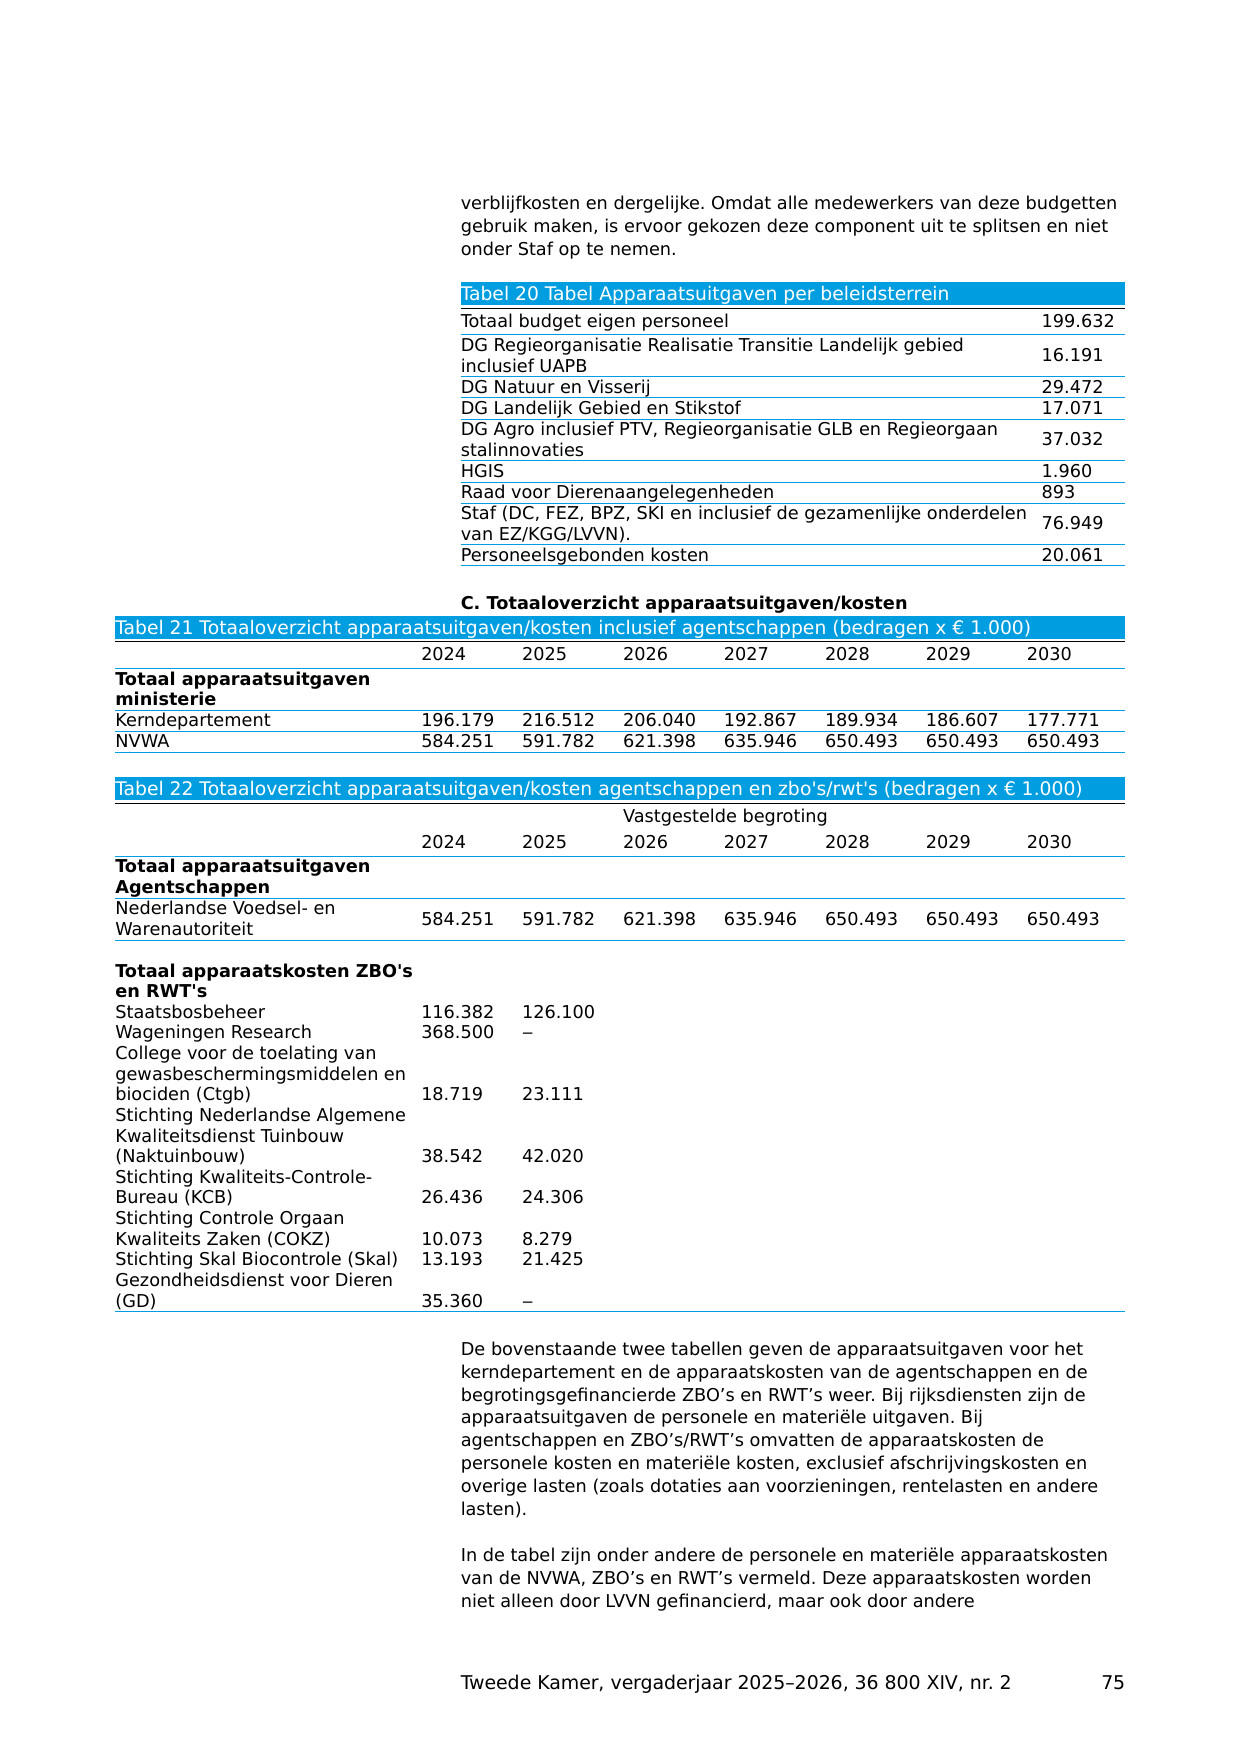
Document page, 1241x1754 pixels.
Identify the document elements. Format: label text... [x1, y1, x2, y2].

text In de tabel zijn onder andere de personele en materiële apparaatskosten van de NVWA, ZBO’s en RWT’s vermeld. Deze apparaatskosten worden niet alleen door LVVN gefinancierd, maar ook door andere [461, 1543, 1125, 1612]
table_cell Vastgestelde begroting [620, 804, 1125, 829]
table_cell [923, 857, 1024, 898]
table_cell [923, 941, 1024, 961]
table_cell Stichting Skal Biocontrole (Skal) [115, 1249, 418, 1270]
table_cell [822, 941, 923, 961]
table_cell 20.061 [1039, 545, 1125, 565]
table_cell 584.251 [418, 732, 519, 752]
table_cell Totaal apparaatsuitgaven Agentschappen [115, 857, 418, 898]
table_cell 216.512 [519, 711, 620, 731]
table_cell [115, 941, 418, 961]
table_cell 189.934 [822, 711, 923, 731]
table_cell [721, 1023, 822, 1043]
table_cell Totaal apparaatskosten ZBO's en RWT's [115, 961, 418, 1002]
table_cell [115, 830, 418, 856]
table_cell [1024, 669, 1125, 710]
table_cell [822, 1270, 923, 1311]
table_cell 2028 [822, 642, 923, 668]
table_cell [1024, 1105, 1125, 1167]
table_cell 635.946 [721, 899, 822, 939]
table_cell [1024, 941, 1125, 961]
table_cell [721, 1043, 822, 1105]
table_cell 650.493 [822, 899, 923, 939]
table_cell [923, 669, 1024, 710]
table_cell 29.472 [1039, 377, 1125, 397]
table_cell [721, 857, 822, 898]
table_cell [923, 1167, 1024, 1208]
table_cell 177.771 [1024, 711, 1125, 731]
table_cell [519, 669, 620, 710]
table_cell [923, 1270, 1024, 1311]
table_cell 650.493 [1024, 732, 1125, 752]
table_cell 192.867 [721, 711, 822, 731]
table_cell [721, 1167, 822, 1208]
table_cell [923, 1208, 1024, 1249]
table_cell 2027 [721, 642, 822, 668]
table_cell 35.360 [418, 1270, 519, 1311]
table_cell 186.607 [923, 711, 1024, 731]
table_cell 18.719 [418, 1043, 519, 1105]
table_cell [418, 804, 620, 829]
table_cell 650.493 [822, 732, 923, 752]
table_cell Staatsbosbeheer [115, 1002, 418, 1022]
table_cell 635.946 [721, 732, 822, 752]
table_cell [620, 1270, 721, 1311]
table_cell [721, 1270, 822, 1311]
table_cell 16.191 [1039, 335, 1125, 376]
table_cell Wageningen Research [115, 1023, 418, 1043]
table_cell 126.100 [519, 1002, 620, 1022]
table_cell Totaal apparaatsuitgaven ministerie [115, 669, 418, 710]
table_cell [721, 961, 822, 1002]
table_cell 650.493 [923, 732, 1024, 752]
table_cell 199.632 [1039, 309, 1125, 334]
table_cell Nederlandse Voedsel- en Warenautoriteit [115, 899, 418, 939]
table_cell [822, 961, 923, 1002]
table_cell 2024 [418, 830, 519, 856]
table_cell [822, 669, 923, 710]
table_cell [822, 1043, 923, 1105]
table_cell 2025 [519, 830, 620, 856]
table_cell 206.040 [620, 711, 721, 731]
table_cell [620, 1167, 721, 1208]
table_cell 2030 [1024, 642, 1125, 668]
table_cell 10.073 [418, 1208, 519, 1249]
table_cell DG Agro inclusief PTV, Regieorganisatie GLB en Regieorgaan stalinnovaties [461, 420, 1038, 460]
table_cell [620, 1002, 721, 1022]
table_cell 650.493 [923, 899, 1024, 939]
table_cell [822, 1208, 923, 1249]
table_cell [115, 642, 418, 668]
table_cell 621.398 [620, 899, 721, 939]
table_cell [923, 961, 1024, 1002]
table_cell HGIS [461, 461, 1038, 481]
table_cell DG Natuur en Visserij [461, 377, 1038, 397]
table_cell [418, 961, 519, 1002]
table_cell 17.071 [1039, 398, 1125, 418]
table_cell [1024, 1043, 1125, 1105]
table_cell DG Landelijk Gebied en Stikstof [461, 398, 1038, 418]
table_cell [1024, 1208, 1125, 1249]
table_cell [620, 669, 721, 710]
table_cell ‒ [519, 1023, 620, 1043]
table_cell 42.020 [519, 1105, 620, 1167]
table_cell ‒ [519, 1270, 620, 1311]
table_cell [620, 1208, 721, 1249]
table_cell [519, 857, 620, 898]
table_cell 591.782 [519, 899, 620, 939]
table_cell Stichting Controle Orgaan Kwaliteits Zaken (COKZ) [115, 1208, 418, 1249]
table_cell 621.398 [620, 732, 721, 752]
table_cell 23.111 [519, 1043, 620, 1105]
table_cell [418, 857, 519, 898]
table_cell 2029 [923, 830, 1024, 856]
table_cell Stichting Kwaliteits-Controle-Bureau (KCB) [115, 1167, 418, 1208]
table_cell [1024, 1167, 1125, 1208]
table_cell DG Regieorganisatie Realisatie Transitie Landelijk gebied inclusief UAPB [461, 335, 1038, 376]
table_cell Gezondheidsdienst voor Dieren (GD) [115, 1270, 418, 1311]
table_cell 2029 [923, 642, 1024, 668]
table_cell Staf (DC, FEZ, BPZ, SKI en inclusief de gezamenlijke onderdelen van EZ/KGG/LVVN). [461, 504, 1038, 544]
table_cell [923, 1023, 1024, 1043]
table_cell [822, 1167, 923, 1208]
table_cell 2025 [519, 642, 620, 668]
table_cell 76.949 [1039, 504, 1125, 544]
table_cell [721, 1208, 822, 1249]
table_cell [620, 941, 721, 961]
table_cell [418, 669, 519, 710]
table_cell 8.279 [519, 1208, 620, 1249]
table_cell [721, 669, 822, 710]
table_cell 21.425 [519, 1249, 620, 1270]
table_cell [721, 1105, 822, 1167]
table_cell [418, 941, 519, 961]
table_cell 893 [1039, 483, 1125, 502]
table_cell [1024, 1023, 1125, 1043]
table_cell 591.782 [519, 732, 620, 752]
table_cell 368.500 [418, 1023, 519, 1043]
table_cell College voor de toelating van gewasbeschermingsmiddelen en biociden (Ctgb) [115, 1043, 418, 1105]
table_cell Totaal budget eigen personeel [461, 309, 1038, 334]
table_cell [1024, 857, 1125, 898]
text C. Totaaloverzicht apparaatsuitgaven/kosten [461, 591, 1125, 614]
text verblijfkosten en dergelijke. Omdat alle medewerkers van deze budgetten gebruik maken, is ervoor gekozen deze component uit te splitsen en niet onder Staf op te nemen. [461, 191, 1125, 259]
table_cell [519, 961, 620, 1002]
table_cell [721, 1002, 822, 1022]
table_cell [923, 1249, 1024, 1270]
table_cell [519, 941, 620, 961]
table_cell 37.032 [1039, 420, 1125, 460]
table_cell [1024, 1270, 1125, 1311]
table_cell Stichting Nederlandse Algemene Kwaliteitsdienst Tuinbouw (Naktuinbouw) [115, 1105, 418, 1167]
table_cell 2026 [620, 830, 721, 856]
table_cell 196.179 [418, 711, 519, 731]
table_cell [721, 1249, 822, 1270]
table_cell [822, 857, 923, 898]
table_cell 2027 [721, 830, 822, 856]
table_cell [620, 961, 721, 1002]
table_cell 2024 [418, 642, 519, 668]
table_cell [822, 1023, 923, 1043]
table_cell 2026 [620, 642, 721, 668]
table_cell [923, 1105, 1024, 1167]
table_cell [1024, 1002, 1125, 1022]
table_cell 24.306 [519, 1167, 620, 1208]
table_cell Raad voor Dierenaangelegenheden [461, 483, 1038, 502]
table_cell [1024, 961, 1125, 1002]
table_cell 1.960 [1039, 461, 1125, 481]
table_cell [115, 804, 418, 829]
text De bovenstaande twee tabellen geven de apparaatsuitgaven voor het kerndepartement en de apparaatskosten van de agentschappen en de begrotingsgefinancierde ZBO’s en RWT’s weer. Bij rijksdiensten zijn de apparaatsuitgaven de personele en materiële uitgaven. Bij agentschappen en ZBO’s/RWT’s omvatten de apparaatskosten de personele kosten en materiële kosten, exclusief afschrijvingskosten en overige lasten (zoals dotaties aan voorzieningen, rentelasten en andere lasten). [461, 1337, 1125, 1520]
table_cell [620, 1249, 721, 1270]
table_cell [923, 1002, 1024, 1022]
table_cell 2028 [822, 830, 923, 856]
table_cell 13.193 [418, 1249, 519, 1270]
table_cell [1024, 1249, 1125, 1270]
table_cell [822, 1249, 923, 1270]
table_cell 38.542 [418, 1105, 519, 1167]
table_cell 650.493 [1024, 899, 1125, 939]
table_cell [620, 1043, 721, 1105]
table_cell [721, 941, 822, 961]
table_cell [620, 1023, 721, 1043]
table_cell [822, 1105, 923, 1167]
table_cell Personeelsgebonden kosten [461, 545, 1038, 565]
table_cell [620, 1105, 721, 1167]
table_cell NVWA [115, 732, 418, 752]
table_cell [620, 857, 721, 898]
table_cell [923, 1043, 1024, 1105]
table_cell [822, 1002, 923, 1022]
table_cell 116.382 [418, 1002, 519, 1022]
table_cell 26.436 [418, 1167, 519, 1208]
table_cell 584.251 [418, 899, 519, 939]
table_cell 2030 [1024, 830, 1125, 856]
table_cell Kerndepartement [115, 711, 418, 731]
